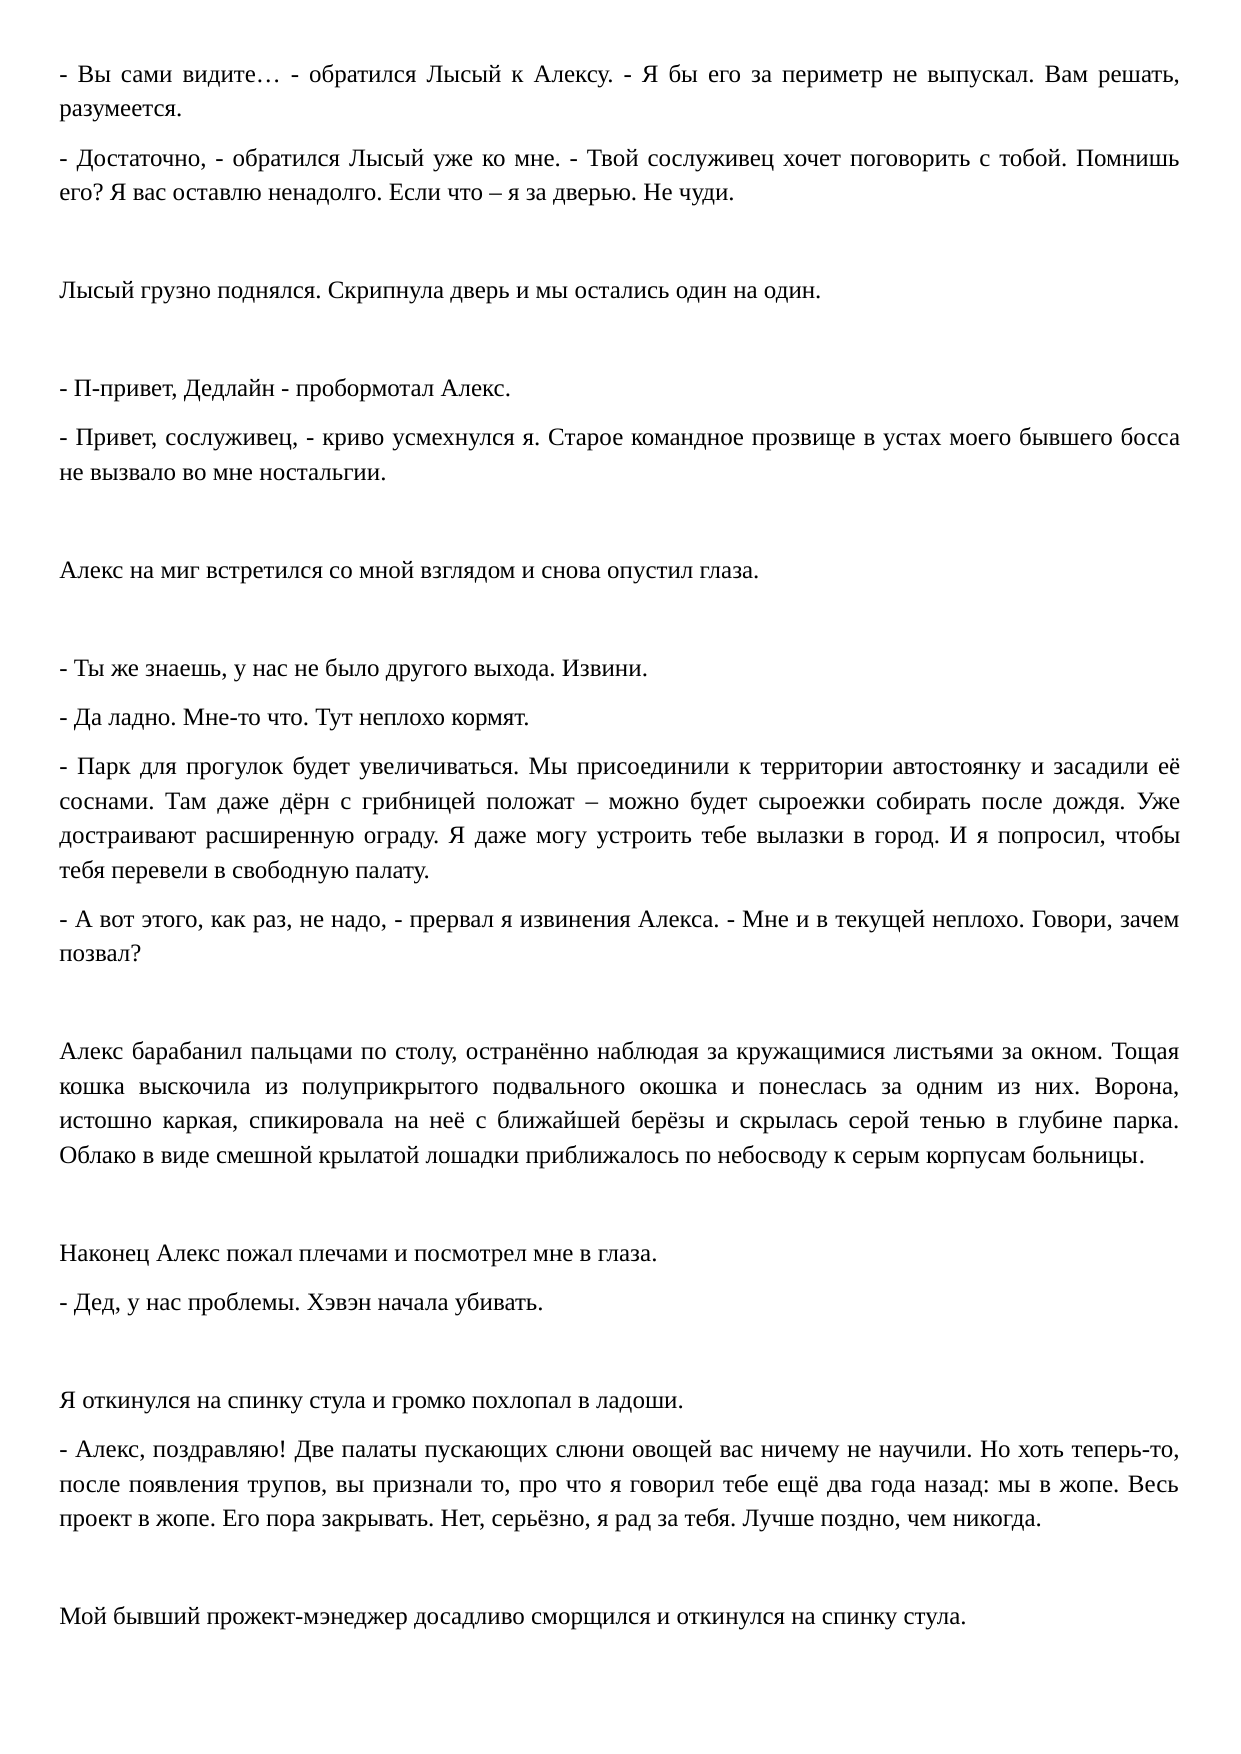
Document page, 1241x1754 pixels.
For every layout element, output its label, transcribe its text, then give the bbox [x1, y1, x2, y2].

text - Ты же знаешь, у нас не было другого выхода. Извини. [59, 653, 1181, 682]
text Лысый грузно поднялся. Скрипнула дверь и мы остались один на один. [59, 275, 1181, 304]
text - П-привет, Дедлайн - пробормотал Алекс. [59, 373, 1181, 402]
text - Дед, у нас проблемы. Хэвэн начала убивать. [59, 1287, 1181, 1316]
text Наконец Алекс пожал плечами и посмотрел мне в глаза. [59, 1238, 1181, 1267]
text - Алекс, поздравляю! Две палаты пускающих слюни овощей вас ничему не научили. Но хоть теперь-то, после появления трупов, вы признали то, про что я говорил тебе ещё два года назад: мы в жопе. Весь проект в жопе. Его пора закрывать. Нет, серьёзно, я рад за тебя. Лучше поздно, чем никогда. [59, 1434, 1181, 1532]
text - Вы сами видите… - обратился Лысый к Алексу. - Я бы его за периметр не выпускал. Вам решать, разумеется. [59, 59, 1181, 122]
text - Парк для прогулок будет увеличиваться. Мы присоединили к территории автостоянку и засадили её соснами. Там даже дёрн с грибницей положат – можно будет сыроежки собирать после дождя. Уже достраивают расширенную ограду. Я даже могу устроить тебе вылазки в город. И я попросил, чтобы тебя перевели в свободную палату. [59, 751, 1181, 883]
text Я откинулся на спинку стула и громко похлопал в ладоши. [59, 1385, 1181, 1414]
text Алекс на миг встретился со мной взглядом и снова опустил глаза. [59, 555, 1181, 584]
text - А вот этого, как раз, не надо, - прервал я извинения Алекса. - Мне и в текущей неплохо. Говори, зачем позвал? [59, 904, 1181, 967]
text Мой бывший прожект-мэнеджер досадливо сморщился и откинулся на спинку стула. [59, 1601, 1181, 1630]
text Алекс барабанил пальцами по столу, остранённо наблюдая за кружащимися листьями за окном. Тощая кошка выскочила из полуприкрытого подвального окошка и понеслась за одним из них. Ворона, истошно каркая, спикировала на неё с ближайшей берёзы и скрылась серой тенью в глубине парка. Облако в виде смешной крылатой лошадки приближалось по небосводу к серым корпусам больницы. [59, 1036, 1181, 1168]
text - Да ладно. Мне-то что. Тут неплохо кормят. [59, 702, 1181, 731]
text - Привет, сослуживец, - криво усмехнулся я. Старое командное прозвище в устах моего бывшего босса не вызвало во мне ностальгии. [59, 422, 1181, 486]
text - Достаточно, - обратился Лысый уже ко мне. - Твой сослуживец хочет поговорить с тобой. Помнишь его? Я вас оставлю ненадолго. Если что – я за дверью. Не чуди. [59, 143, 1181, 206]
